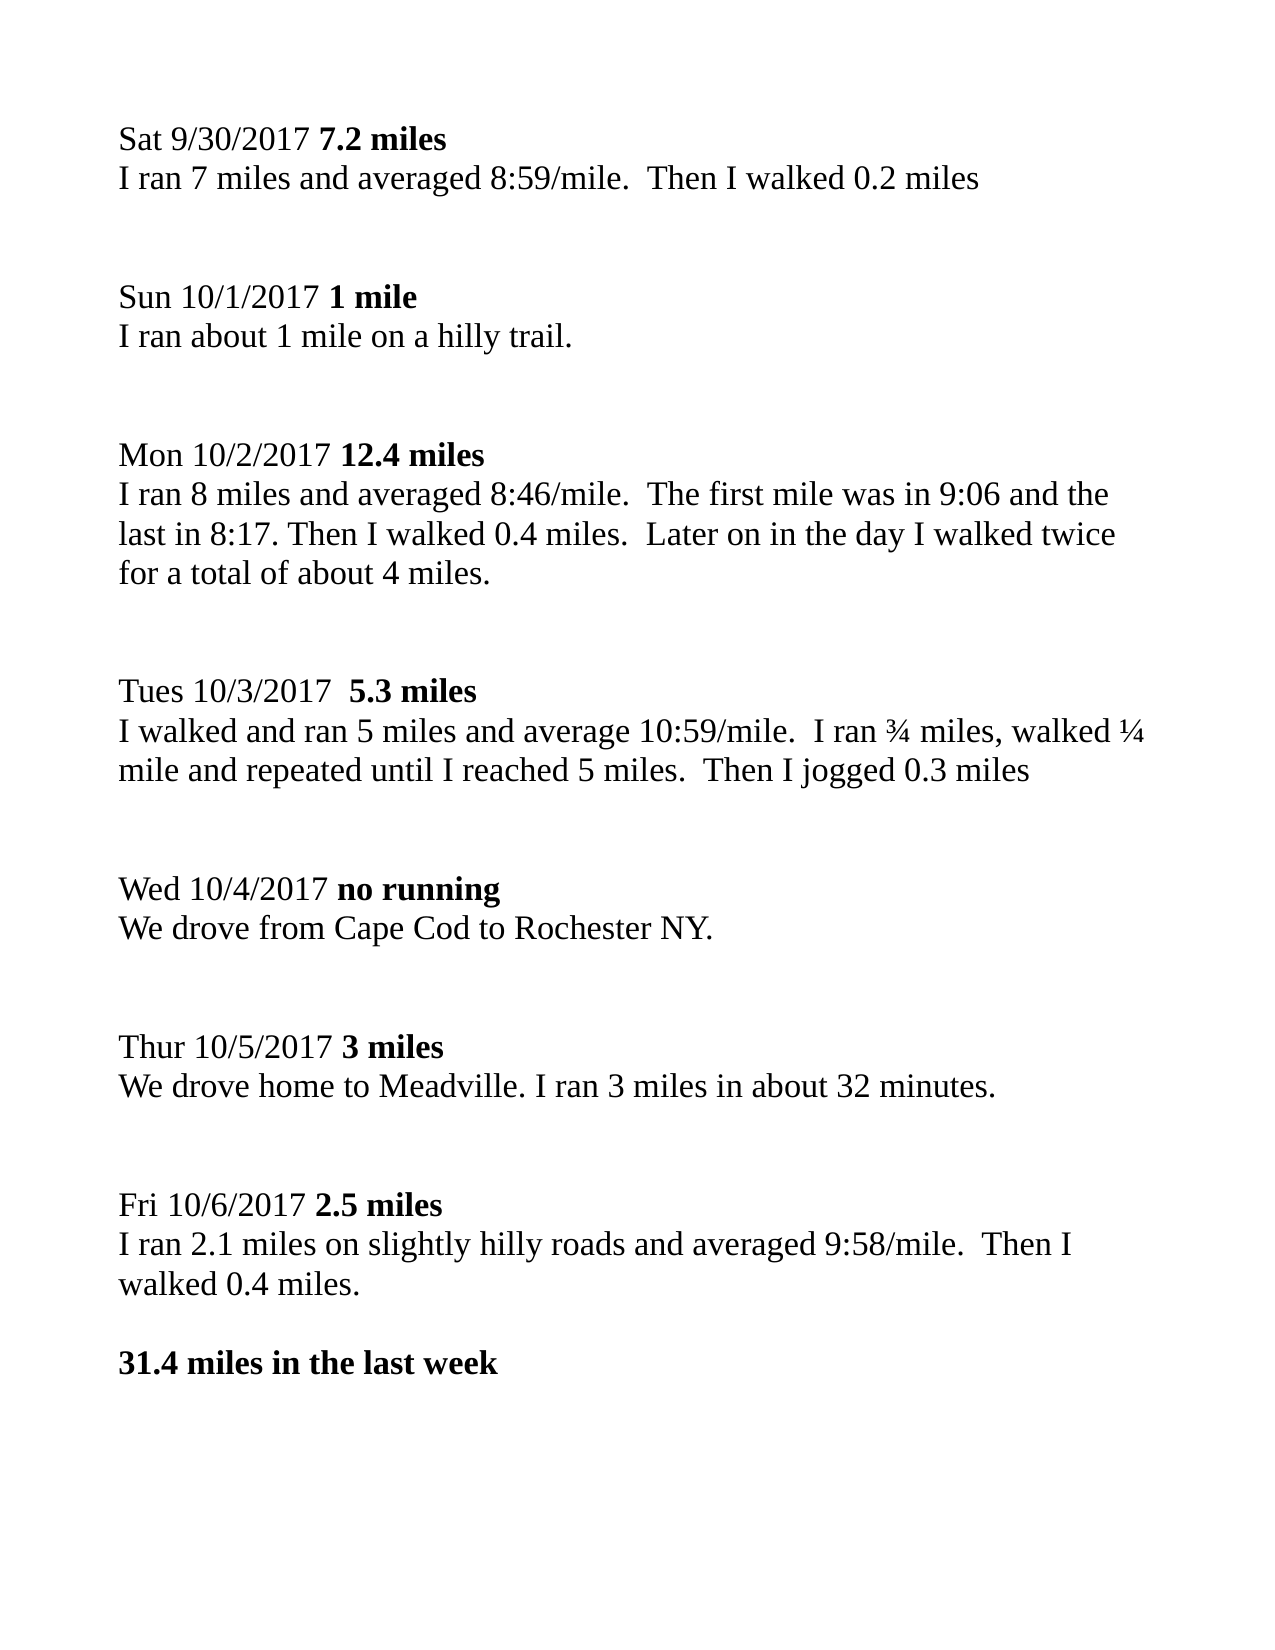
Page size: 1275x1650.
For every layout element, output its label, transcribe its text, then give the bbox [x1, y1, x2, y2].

text Wed 10/4/2017 no running [118, 868, 1161, 908]
text Tues 10/3/2017 5.3 miles [118, 671, 1161, 710]
text 31.4 miles in the last week [118, 1342, 1161, 1381]
text I ran 8 miles and averaged 8:46/mile. The first mile was in 9:06 and the last in 8:17. Then I walked 0.4 miles. Later on in the day I walked twice for a total of about 4 miles. [118, 473, 1161, 592]
text I ran 2.1 miles on slightly hilly roads and averaged 9:58/mile. Then I walked 0.4 miles. [118, 1223, 1161, 1302]
text I ran 7 miles and averaged 8:59/mile. Then I walked 0.2 miles [118, 158, 1161, 197]
text We drove from Cape Cod to Rochester NY. [118, 908, 1161, 947]
text Thur 10/5/2017 3 miles [118, 1026, 1161, 1066]
text Sun 10/1/2017 1 mile [118, 276, 1161, 316]
text Mon 10/2/2017 12.4 miles [118, 434, 1161, 473]
text Fri 10/6/2017 2.5 miles [118, 1184, 1161, 1223]
text I ran about 1 mile on a hilly trail. [118, 316, 1161, 355]
list Sat 9/30/2017 7.2 miles [118, 118, 1161, 158]
text We drove home to Meadville. I ran 3 miles in about 32 minutes. [118, 1066, 1161, 1105]
text I walked and ran 5 miles and average 10:59/mile. I ran ¾ miles, walked ¼ mile and repeated until I reached 5 miles. Then I jogged 0.3 miles [118, 710, 1161, 789]
